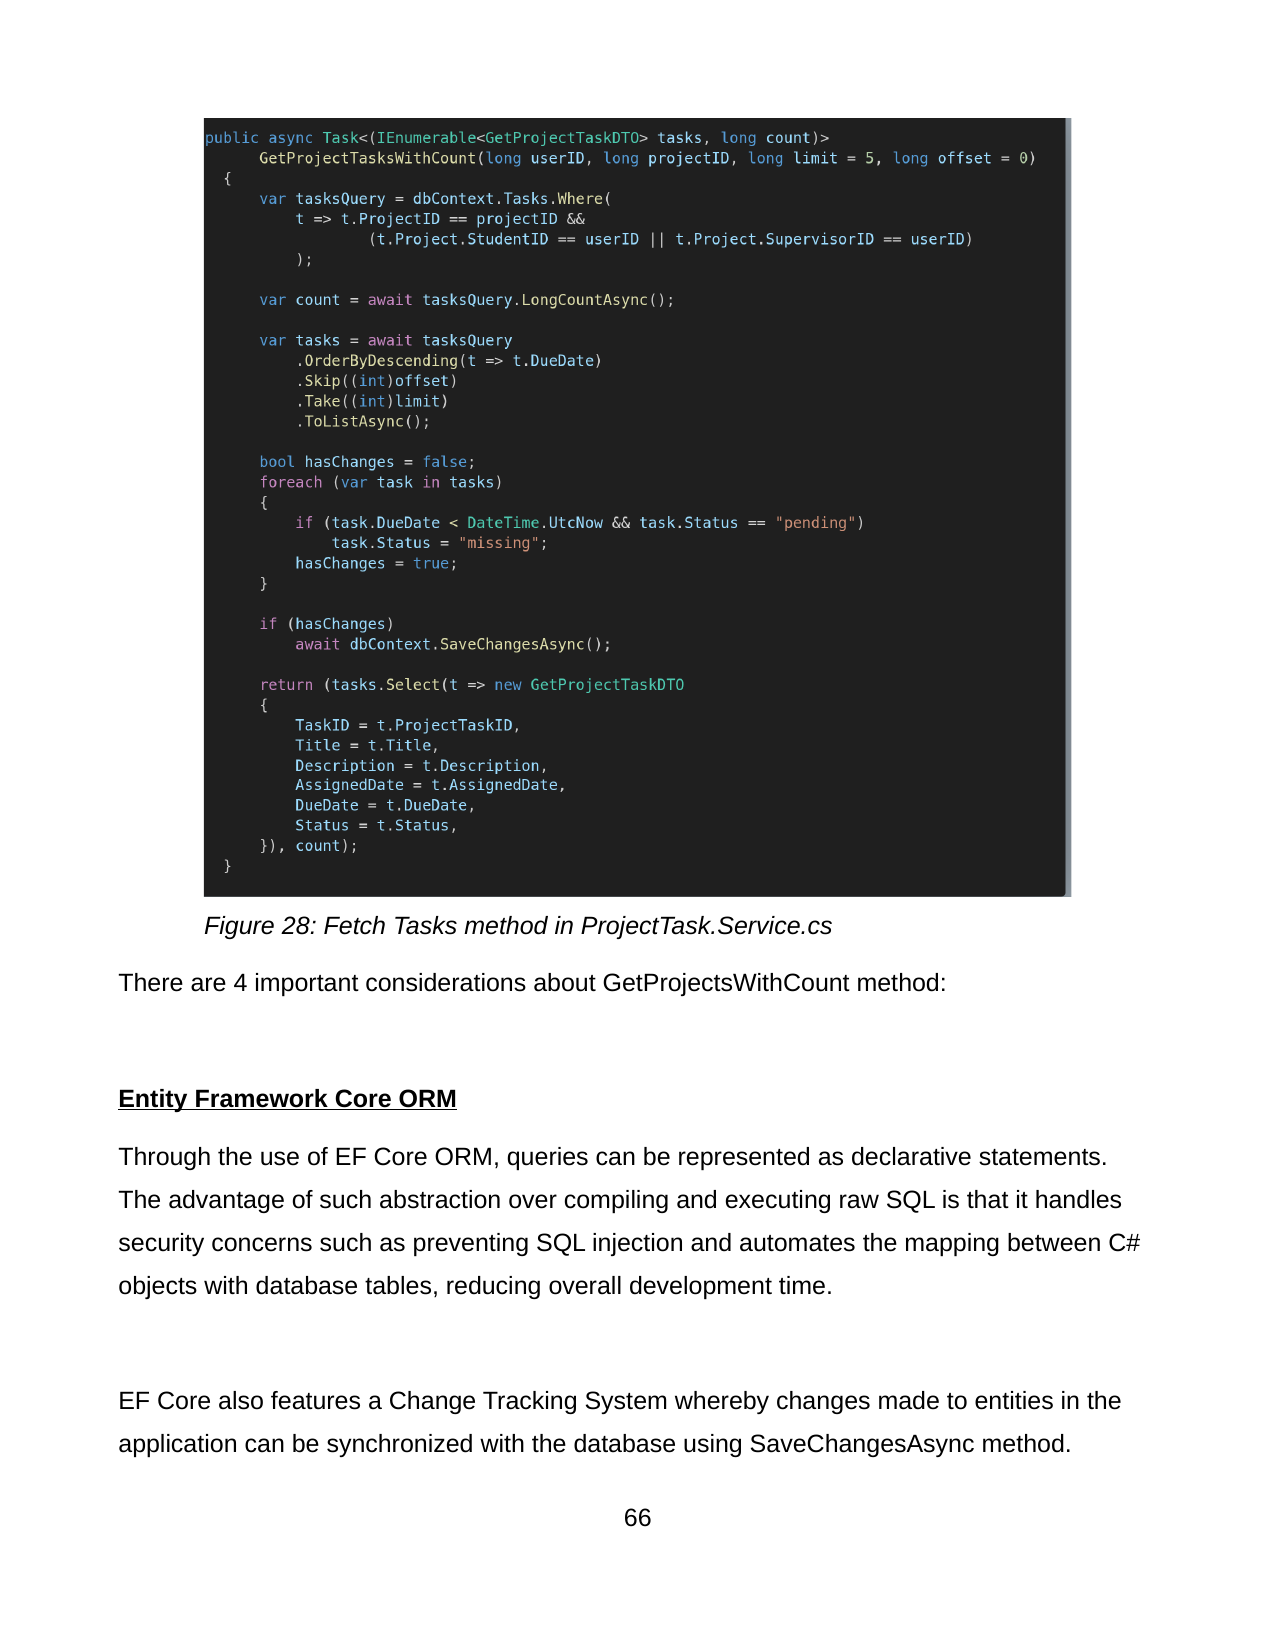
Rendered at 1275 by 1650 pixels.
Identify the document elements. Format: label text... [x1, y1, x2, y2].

text There are 4 important considerations about GetProjectsWithCount method: [118, 968, 1157, 997]
text Entity Framework Core ORM [118, 1084, 1157, 1113]
text EF Core also features a Change Tracking System whereby changes made to entities in the application can be synchronized with the database using SaveChangesAsync method. [118, 1386, 1157, 1458]
text Figure 28: Fetch Tasks method in ProjectTask.Service.cs [204, 897, 1071, 939]
picture [203, 118, 1072, 897]
text Through the use of EF Core ORM, queries can be represented as declarative statements. The advantage of such abstraction over compiling and executing raw SQL is that it handles security concerns such as preventing SQL injection and automates the mapping between C# objects with database tables, reducing overall development time. [118, 1142, 1157, 1300]
